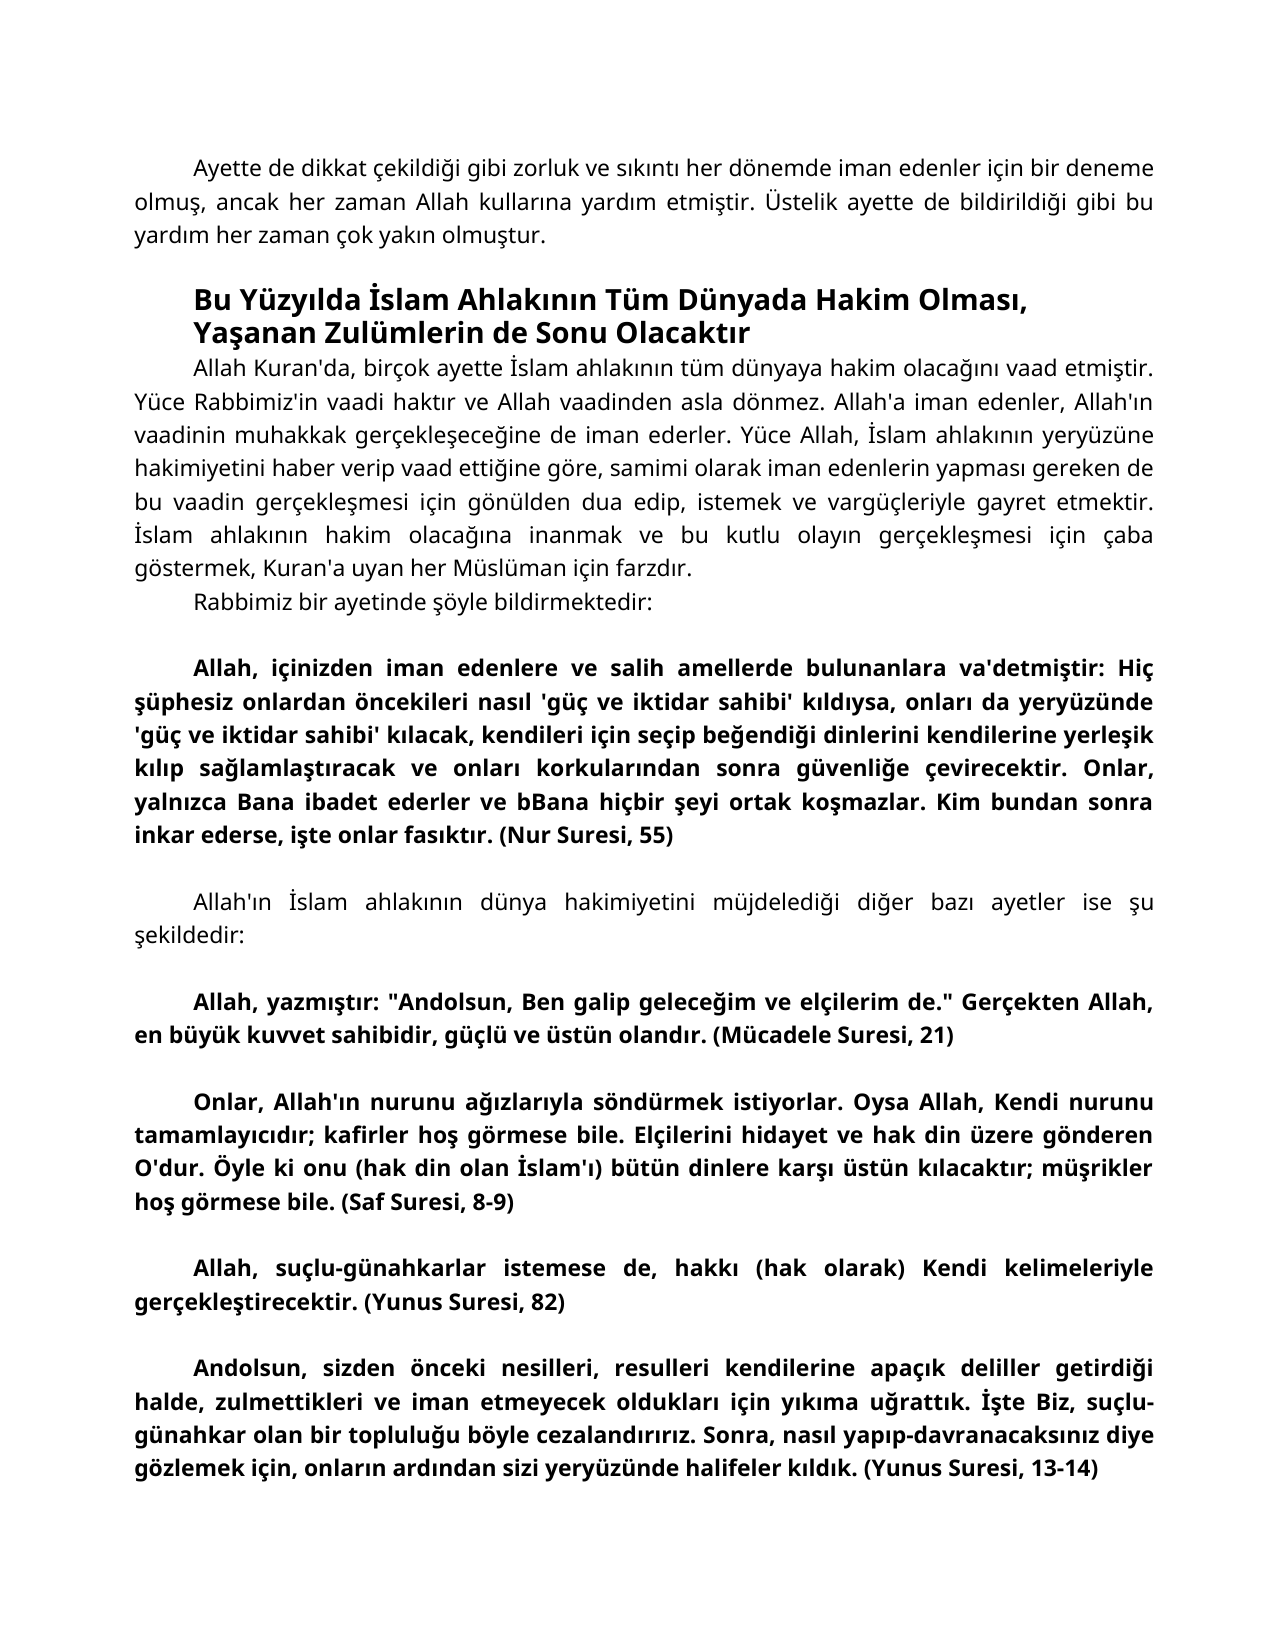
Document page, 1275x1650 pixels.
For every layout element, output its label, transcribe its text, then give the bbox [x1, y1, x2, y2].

text Allah, yazmıştır: "Andolsun, Ben galip geleceğim ve elçilerim de." Gerçekten Allah, en büyük kuvvet sahibidir, güçlü ve üstün olandır. (Mücadele Suresi, 21) [134, 983, 1155, 1050]
subtitle Yaşanan Zulümlerin de Sonu Olacaktır [134, 317, 1155, 350]
text Andolsun, sizden önceki nesilleri, resulleri kendilerine apaçık deliller getirdiği halde, zulmettikleri ve iman etmeyecek oldukları için yıkıma uğrattık. İşte Biz, suçlu-günahkar olan bir topluluğu böyle cezalandırırız. Sonra, nasıl yapıp-davranacaksınız diye gözlemek için, onların ardından sizi yeryüzünde halifeler kıldık. (Yunus Suresi, 13-14) [134, 1350, 1155, 1483]
text Allah, suçlu-günahkarlar istemese de, hakkı (hak olarak) Kendi kelimeleriyle gerçekleştirecektir. (Yunus Suresi, 82) [134, 1250, 1155, 1317]
text Onlar, Allah'ın nurunu ağızlarıyla söndürmek istiyorlar. Oysa Allah, Kendi nurunu tamamlayıcıdır; kafirler hoş görmese bile. Elçilerini hidayet ve hak din üzere gönderen O'dur. Öyle ki onu (hak din olan İslam'ı) bütün dinlere karşı üstün kılacaktır; müşrikler hoş görmese bile. (Saf Suresi, 8-9) [134, 1083, 1155, 1217]
text Allah Kuran'da, birçok ayette İslam ahlakının tüm dünyaya hakim olacağını vaad etmiştir. Yüce Rabbimiz'in vaadi haktır ve Allah vaadinden asla dönmez. Allah'a iman edenler, Allah'ın vaadinin muhakkak gerçekleşeceğine de iman ederler. Yüce Allah, İslam ahlakının yeryüzüne hakimiyetini haber verip vaad ettiğine göre, samimi olarak iman edenlerin yapması gereken de bu vaadin gerçekleşmesi için gönülden dua edip, istemek ve vargüçleriyle gayret etmektir. İslam ahlakının hakim olacağına inanmak ve bu kutlu olayın gerçekleşmesi için çaba göstermek, Kuran'a uyan her Müslüman için farzdır. [134, 350, 1155, 583]
text Allah'ın İslam ahlakının dünya hakimiyetini müjdelediği diğer bazı ayetler ise şu şekildedir: [134, 883, 1155, 950]
text Ayette de dikkat çekildiği gibi zorluk ve sıkıntı her dönemde iman edenler için bir deneme olmuş, ancak her zaman Allah kullarına yardım etmiştir. Üstelik ayette de bildirildiği gibi bu yardım her zaman çok yakın olmuştur. [134, 150, 1155, 250]
text Rabbimiz bir ayetinde şöyle bildirmektedir: [134, 583, 1155, 617]
text Allah, içinizden iman edenlere ve salih amellerde bulunanlara va'detmiştir: Hiç şüphesiz onlardan öncekileri nasıl 'güç ve iktidar sahibi' kıldıysa, onları da yeryüzünde 'güç ve iktidar sahibi' kılacak, kendileri için seçip beğendiği dinlerini kendilerine yerleşik kılıp sağlamlaştıracak ve onları korkularından sonra güvenliğe çevirecektir. Onlar, yalnızca Bana ibadet ederler ve bBana hiçbir şeyi ortak koşmazlar. Kim bundan sonra inkar ederse, işte onlar fasıktır. (Nur Suresi, 55) [134, 650, 1155, 850]
subtitle Bu Yüzyılda İslam Ahlakının Tüm Dünyada Hakim Olması, [134, 283, 1155, 317]
